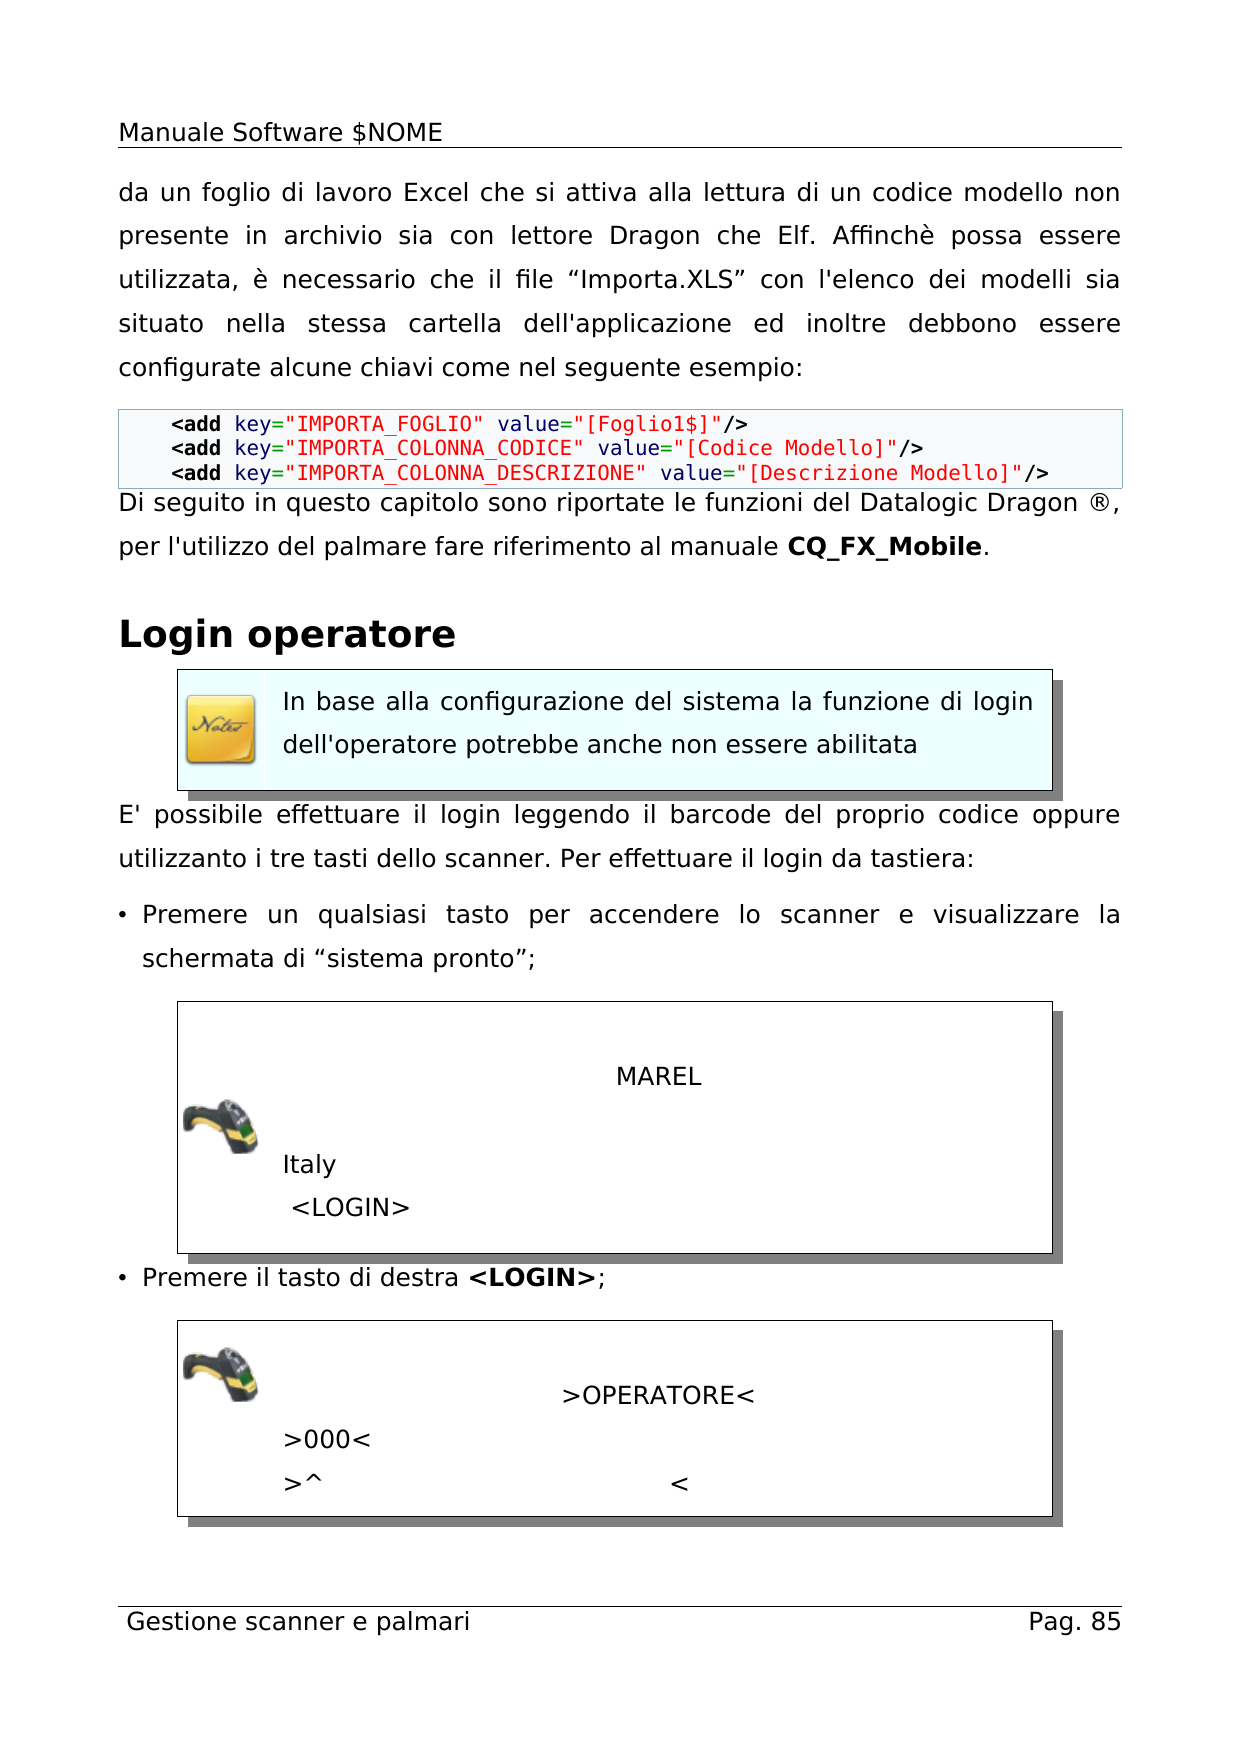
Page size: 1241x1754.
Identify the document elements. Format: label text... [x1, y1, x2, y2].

picture [183, 1089, 259, 1165]
table_header MAREL Italy <LOGIN> [265, 1002, 1052, 1253]
text Di seguito in questo capitolo sono riportate le funzioni del Datalogic Dragon ®, per l'utilizzo del palmare fare riferimento al manuale CQ_FX_Mobile. [118, 489, 1122, 561]
list Premere il tasto di destra <LOGIN>; [118, 1264, 1122, 1293]
picture [183, 1337, 259, 1413]
table_header >OPERATORE< >000< >^ < [265, 1321, 1052, 1516]
text E' possibile effettuare il login leggendo il barcode del proprio codice oppure utilizzanto i tre tasti dello scanner. Per effettuare il login da tastiera: [118, 801, 1122, 874]
text da un foglio di lavoro Excel che si attiva alla lettura di un codice modello non presente in archivio sia con lettore Dragon che Elf. Affinchè possa essere utilizzata, è necessario che il file “Importa.XLS” con l'elenco dei modelli sia situato nella stessa cartella dell'applicazione ed inoltre debbono essere configurate alcune chiavi come nel seguente esempio: [118, 178, 1122, 382]
table_header [178, 1321, 264, 1516]
text <add key="IMPORTA_FOGLIO" value="[Foglio1$]"/> <add key="IMPORTA_COLONNA_CODICE" value="[Codice Modello]"/> <add key="IMPORTA_COLONNA_DESCRIZIONE" value="[Descrizione Modello]"/> [119, 410, 1122, 488]
list Premere un qualsiasi tasto per accendere lo scanner e visualizzare la schermata di “sistema pronto”; [118, 901, 1122, 974]
subtitle Login operatore [118, 613, 1122, 657]
table_header In base alla configurazione del sistema la funzione di login dell'operatore potrebbe anche non essere abilitata [265, 670, 1052, 790]
picture [183, 692, 259, 767]
table_header [178, 1002, 264, 1253]
table_header [178, 670, 264, 790]
